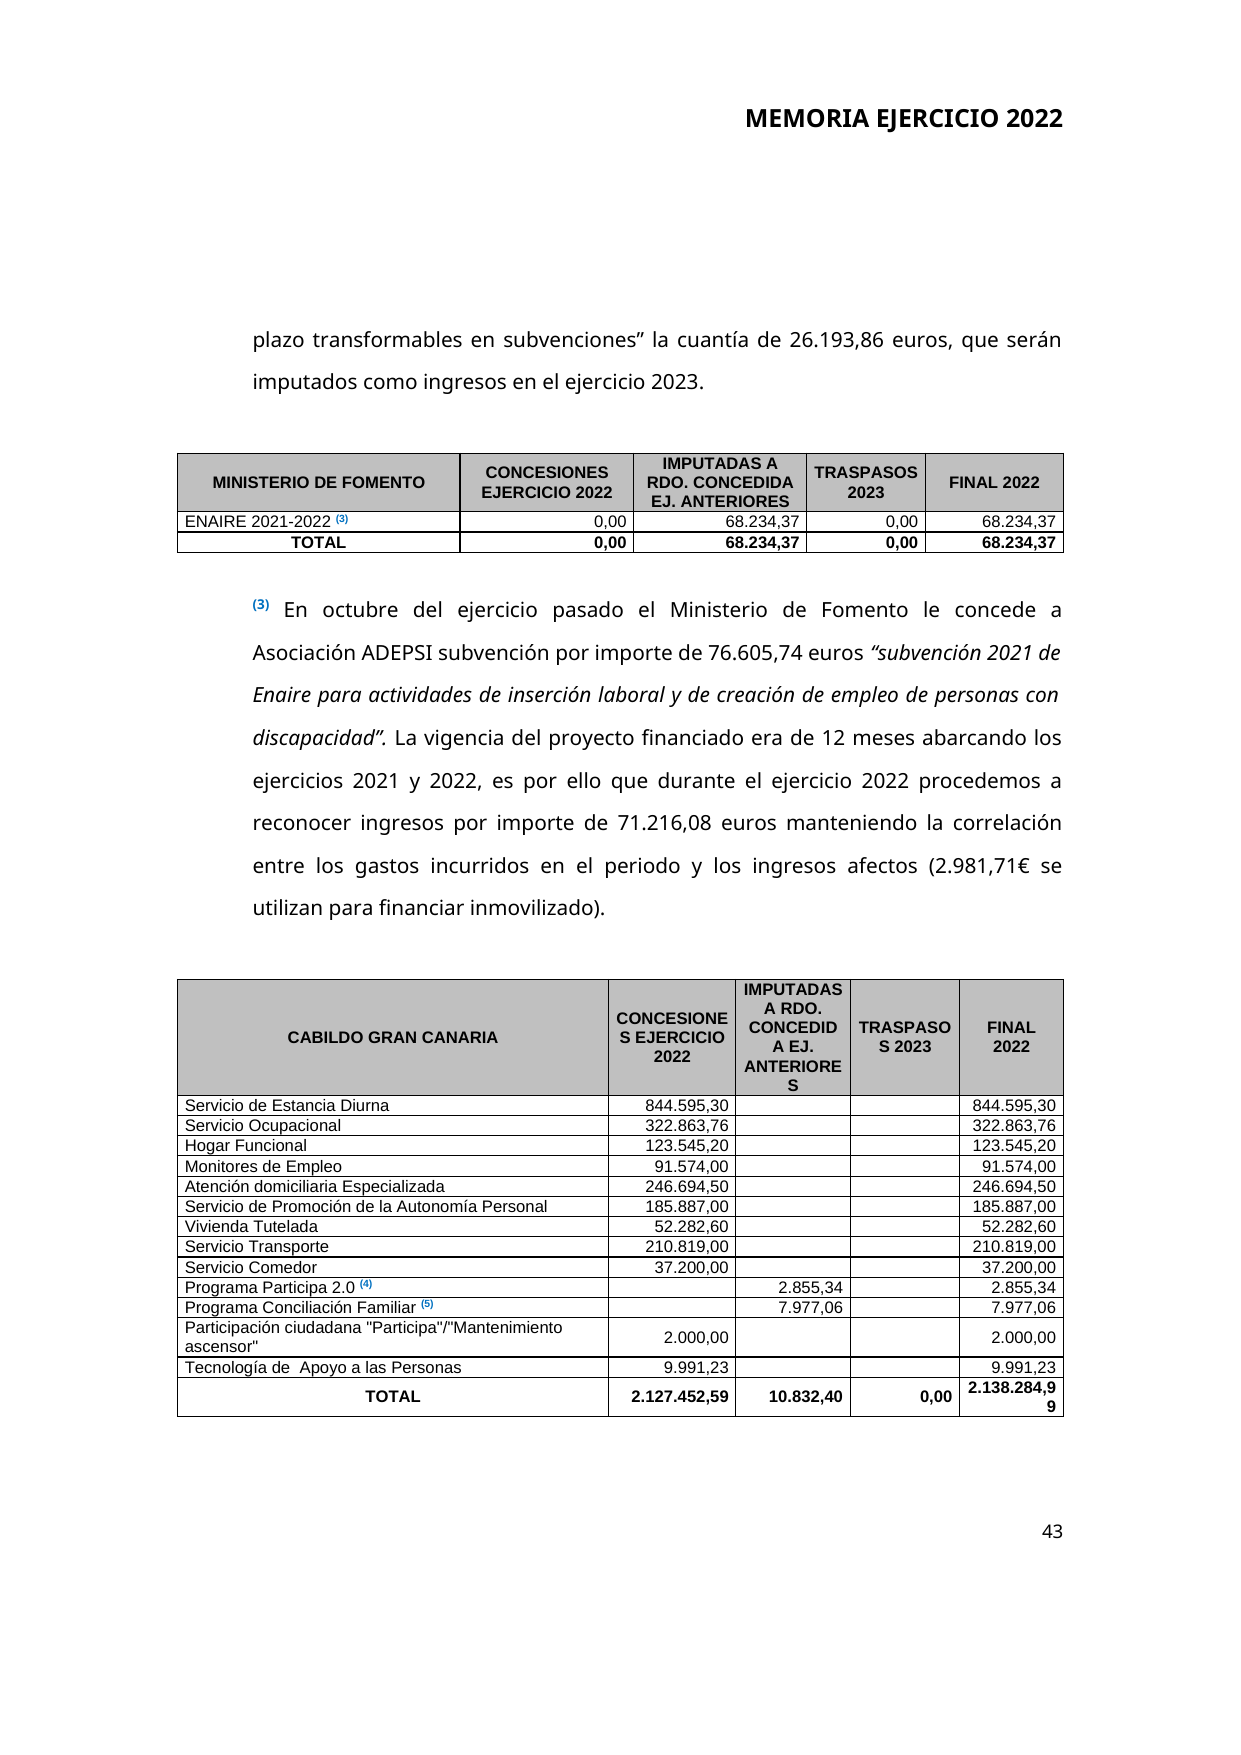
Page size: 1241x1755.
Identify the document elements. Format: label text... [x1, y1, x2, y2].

table_header TRASPASOS 2023 [851, 980, 959, 1095]
table_cell 68.234,37 [634, 512, 806, 531]
table_header FINAL 2022 [960, 980, 1063, 1095]
table_cell [851, 1136, 959, 1155]
table_cell [851, 1278, 959, 1297]
table_cell Servicio de Promoción de la Autonomía Personal [178, 1197, 608, 1216]
table_cell [851, 1298, 959, 1317]
table_cell 0,00 [461, 512, 633, 531]
table_header MINISTERIO DE FOMENTO [178, 454, 459, 511]
table_cell 2.855,34 [960, 1278, 1063, 1297]
table_cell [736, 1116, 850, 1135]
table_cell 7.977,06 [960, 1298, 1063, 1317]
table_cell [736, 1237, 850, 1256]
table_cell 2.127.452,59 [609, 1378, 735, 1416]
table_cell 37.200,00 [960, 1258, 1063, 1277]
table_header CONCESIONES EJERCICIO 2022 [461, 454, 633, 511]
table_header IMPUTADAS A RDO. CONCEDIDA EJ. ANTERIORES [634, 454, 806, 511]
table_cell Servicio Comedor [178, 1258, 608, 1277]
table_cell Vivienda Tutelada [178, 1217, 608, 1236]
table_header CABILDO GRAN CANARIA [178, 980, 608, 1095]
text plazo transformables en subvenciones” la cuantía de 26.193,86 euros, que serán imputados como ingresos en el ejercicio 2023. [252, 325, 1063, 396]
table_cell 123.545,20 [960, 1136, 1063, 1155]
table_cell [851, 1116, 959, 1135]
table_cell [851, 1358, 959, 1377]
table_cell 52.282,60 [960, 1217, 1063, 1236]
table_cell 210.819,00 [609, 1237, 735, 1256]
table_cell [736, 1177, 850, 1196]
table_cell [851, 1197, 959, 1216]
table_cell Monitores de Empleo [178, 1156, 608, 1176]
table_cell 68.234,37 [926, 512, 1063, 531]
table_cell 0,00 [461, 533, 633, 552]
table_cell 91.574,00 [609, 1156, 735, 1176]
table_cell [736, 1096, 850, 1115]
table_cell [851, 1217, 959, 1236]
table_cell [851, 1156, 959, 1176]
table_cell [851, 1177, 959, 1196]
table_cell [609, 1278, 735, 1297]
table_cell 2.000,00 [609, 1318, 735, 1356]
table_cell 185.887,00 [609, 1197, 735, 1216]
table_cell 52.282,60 [609, 1217, 735, 1236]
table_header IMPUTADAS A RDO. CONCEDIDA EJ. ANTERIORES [736, 980, 850, 1095]
table_cell Tecnología de Apoyo a las Personas [178, 1358, 608, 1377]
table_cell [736, 1197, 850, 1216]
table_cell 0,00 [807, 512, 925, 531]
table_cell [736, 1318, 850, 1356]
table_cell 0,00 [807, 533, 925, 552]
table_cell [736, 1136, 850, 1155]
table_cell [609, 1298, 735, 1317]
table_cell Servicio Ocupacional [178, 1116, 608, 1135]
table_cell [851, 1258, 959, 1277]
table_cell 844.595,30 [609, 1096, 735, 1115]
table_cell 123.545,20 [609, 1136, 735, 1155]
table_cell [851, 1096, 959, 1115]
table_cell 322.863,76 [960, 1116, 1063, 1135]
table_cell Programa Participa 2.0 (4) [178, 1278, 608, 1297]
table_cell ENAIRE 2021-2022 (3) [178, 512, 459, 531]
table_cell Programa Conciliación Familiar (5) [178, 1298, 608, 1317]
table_cell 0,00 [851, 1378, 959, 1416]
table_cell 322.863,76 [609, 1116, 735, 1135]
table_cell 68.234,37 [926, 533, 1063, 552]
table_cell 9.991,23 [960, 1358, 1063, 1377]
table_cell 844.595,30 [960, 1096, 1063, 1115]
table_cell Atención domiciliaria Especializada [178, 1177, 608, 1196]
table_cell 2.000,00 [960, 1318, 1063, 1356]
table_cell 210.819,00 [960, 1237, 1063, 1256]
table_cell 37.200,00 [609, 1258, 735, 1277]
table_header FINAL 2022 [926, 454, 1063, 511]
table_cell 246.694,50 [960, 1177, 1063, 1196]
table_cell 2.855,34 [736, 1278, 850, 1297]
table_cell [851, 1318, 959, 1356]
table_cell 7.977,06 [736, 1298, 850, 1317]
table_cell [736, 1358, 850, 1377]
table_header CONCESIONES EJERCICIO 2022 [609, 980, 735, 1095]
table_cell Participación ciudadana "Participa"/"Mantenimiento ascensor" [178, 1318, 608, 1356]
table_cell [736, 1156, 850, 1176]
table_cell 68.234,37 [634, 533, 806, 552]
table_cell TOTAL [178, 533, 459, 552]
table_cell TOTAL [178, 1378, 608, 1416]
table_cell 9.991,23 [609, 1358, 735, 1377]
table_cell 246.694,50 [609, 1177, 735, 1196]
table_cell [851, 1237, 959, 1256]
table_cell 185.887,00 [960, 1197, 1063, 1216]
table_cell 91.574,00 [960, 1156, 1063, 1176]
table_header TRASPASOS 2023 [807, 454, 925, 511]
table_cell [736, 1217, 850, 1236]
table_cell 2.138.284,99 [960, 1378, 1063, 1416]
table_cell 10.832,40 [736, 1378, 850, 1416]
table_cell Servicio Transporte [178, 1237, 608, 1256]
table_cell Hogar Funcional [178, 1136, 608, 1155]
text (3) En octubre del ejercicio pasado el Ministerio de Fomento le concede a Asociación ADEPSI subvención por importe de 76.605,74 euros “subvención 2021 de Enaire para actividades de inserción laboral y de creación de empleo de personas con discapacidad”. La vigencia del proyecto financiado era de 12 meses abarcando los ejercicios 2021 y 2022, es por ello que durante el ejercicio 2022 procedemos a reconocer ingresos por importe de 71.216,08 euros manteniendo la correlación entre los gastos incurridos en el periodo y los ingresos afectos (2.981,71€ se utilizan para financiar inmovilizado). [252, 595, 1063, 922]
table_cell [736, 1258, 850, 1277]
table_cell Servicio de Estancia Diurna [178, 1096, 608, 1115]
